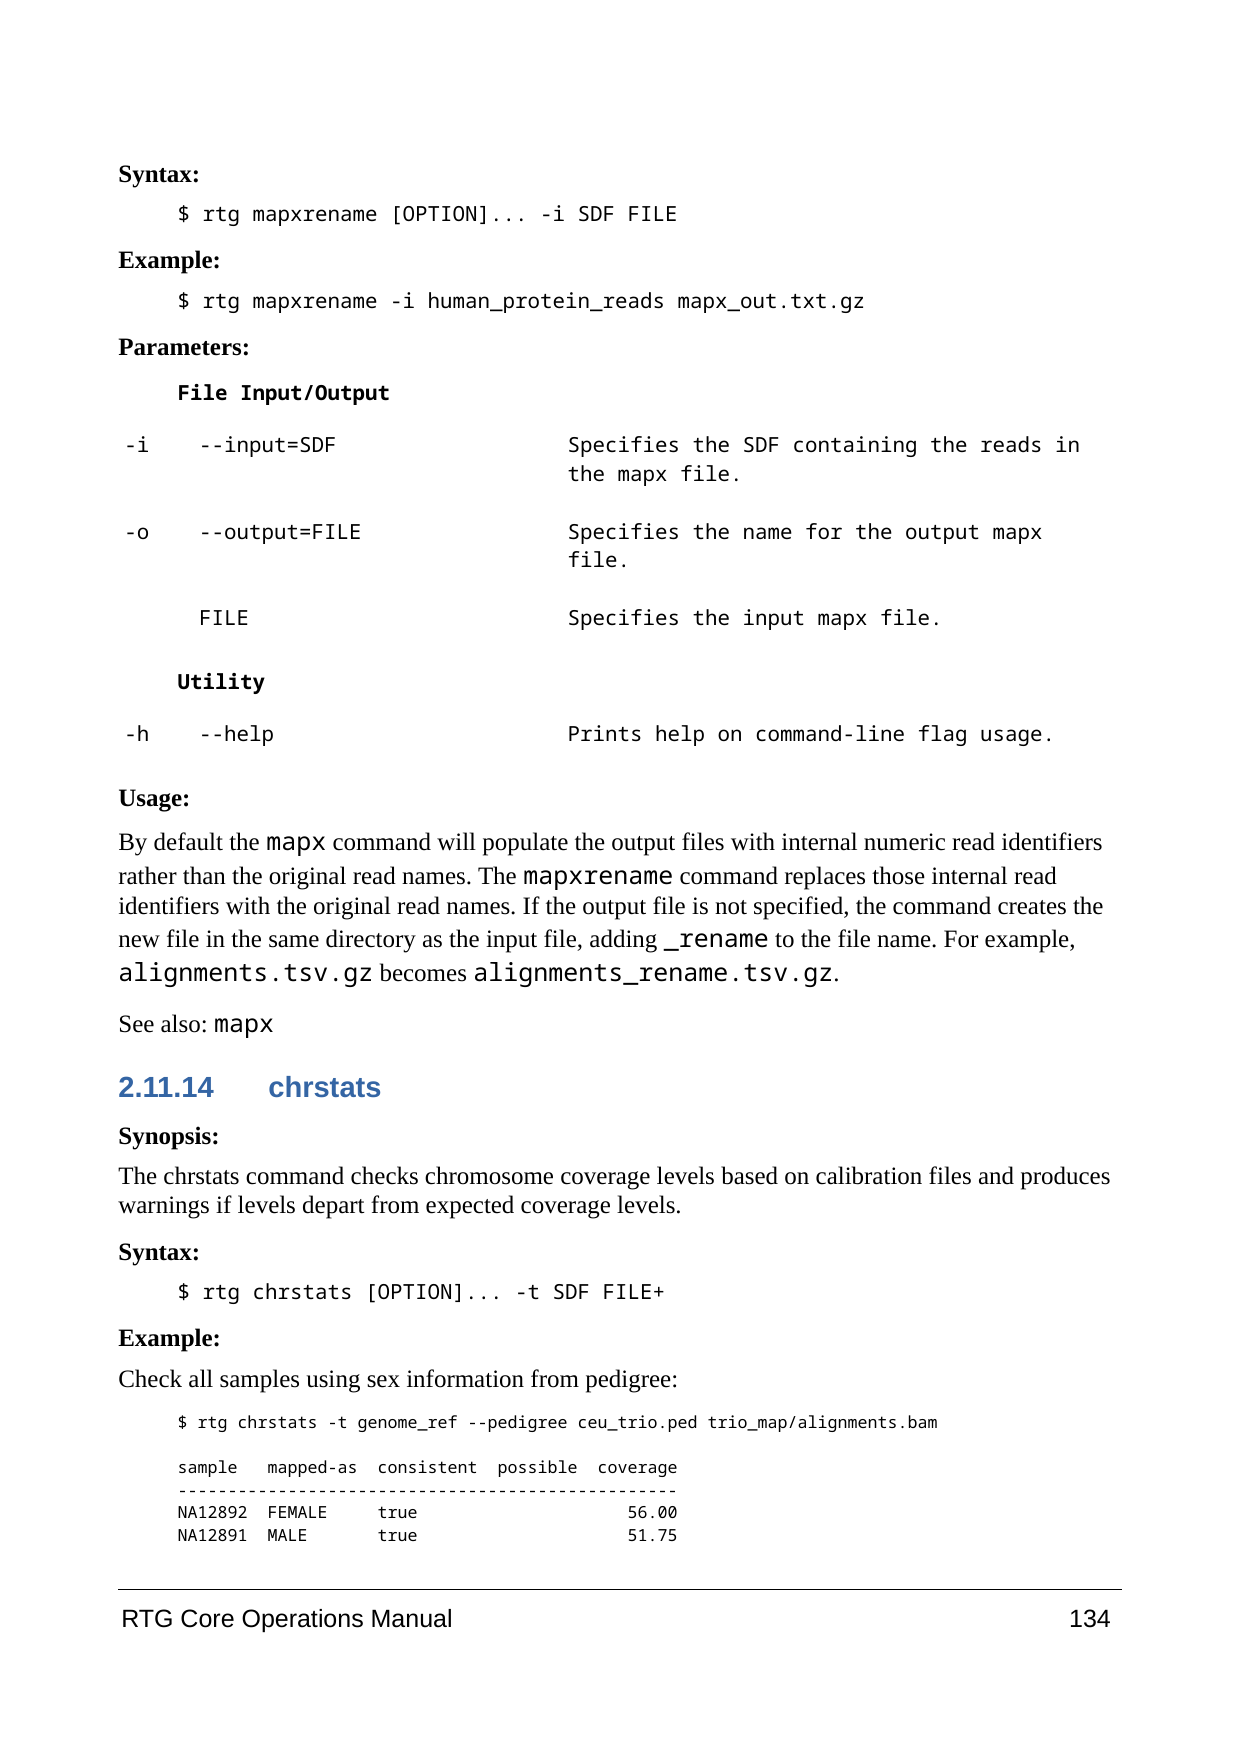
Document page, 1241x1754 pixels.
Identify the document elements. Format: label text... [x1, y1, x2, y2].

table_cell Specifies the name for the output mapx file. [561, 505, 1093, 591]
table_header Prints help on command-line flag usage. [561, 707, 1093, 765]
text -------------------------------------------------- [177, 1478, 1122, 1501]
table_header --help [193, 707, 561, 765]
text See also: mapx [118, 1006, 1122, 1040]
text By default the mapx command will populate the output files with internal numeric read identifiers rather than the original read names. The mapxrename command replaces those internal read identifiers with the original read names. If the output file is not specified, the command creates the new file in the same directory as the input file, adding _rename to the file name. For example, alignments.tsv.gz becomes alignments_rename.tsv.gz. [118, 823, 1122, 988]
text The chrstats command checks chromosome coverage levels based on calibration files and produces warnings if levels depart from expected coverage levels. [118, 1161, 1122, 1219]
table_cell [118, 591, 193, 649]
subtitle Example: [118, 1323, 1122, 1352]
subtitle Parameters: [118, 332, 1122, 361]
subtitle Syntax: [118, 1237, 1122, 1265]
table_cell FILE [193, 591, 561, 649]
text $ rtg chrstats -t genome_ref --pedigree ceu_trio.ped trio_map/alignments.bam [177, 1410, 1122, 1433]
text Utility [177, 667, 1122, 695]
table_cell --output=FILE [193, 505, 561, 591]
text Check all samples using sex information from pedigree: [118, 1364, 1122, 1392]
text $ rtg mapxrename [OPTION]... -i SDF FILE [177, 199, 1122, 228]
subtitle Synopsis: [118, 1121, 1122, 1149]
table_header -i [118, 419, 193, 505]
text sample mapped-as consistent possible coverage [177, 1456, 1122, 1478]
subtitle chrstats [118, 1069, 1122, 1103]
subtitle Example: [118, 245, 1122, 274]
subtitle Usage: [118, 783, 1122, 812]
table_cell -o [118, 505, 193, 591]
text $ rtg mapxrename -i human_protein_reads mapx_out.txt.gz [177, 286, 1122, 314]
table_header Specifies the SDF containing the reads in the mapx file. [561, 419, 1093, 505]
text NA12892 FEMALE true 56.00 [177, 1501, 1122, 1524]
text $ rtg chrstats [OPTION]... -t SDF FILE+ [177, 1277, 1122, 1306]
subtitle Syntax: [118, 159, 1122, 187]
table_cell Specifies the input mapx file. [561, 591, 1093, 649]
text NA12891 MALE true 51.75 [177, 1524, 1122, 1546]
table_header --input=SDF [193, 419, 561, 505]
text File Input/Output [177, 378, 1122, 407]
table_header -h [118, 707, 193, 765]
